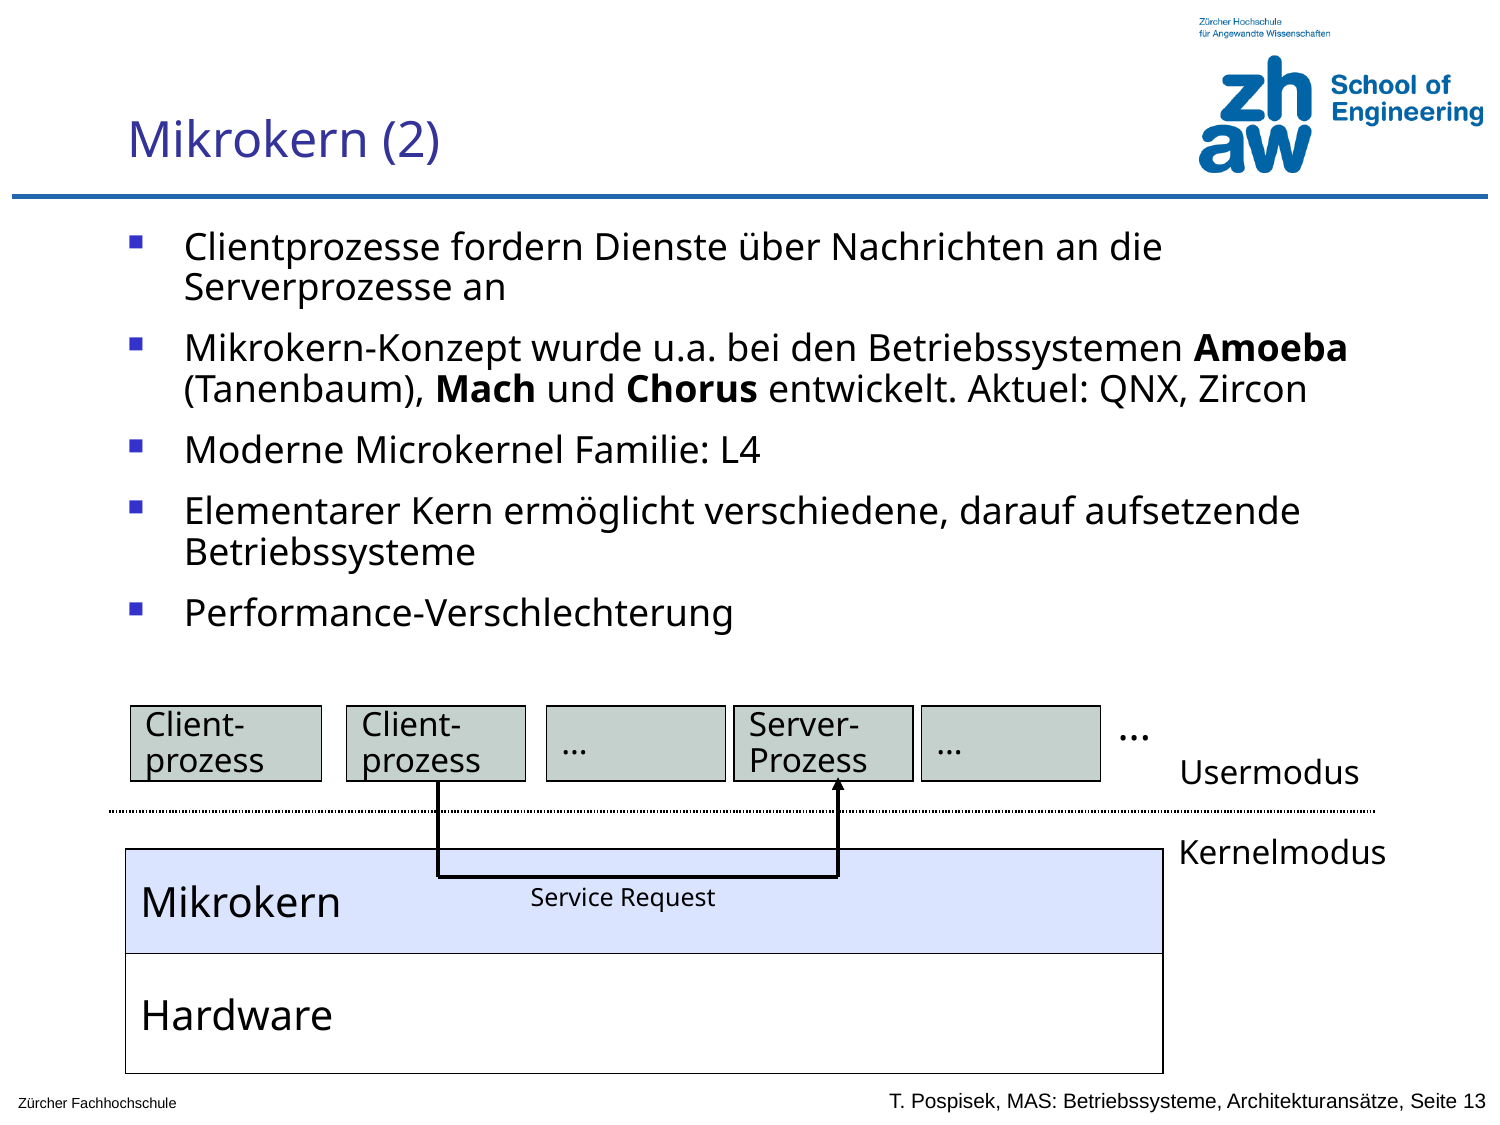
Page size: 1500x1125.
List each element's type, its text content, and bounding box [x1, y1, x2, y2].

picture [1199, 18, 1483, 173]
text_box Server- Prozess [734, 705, 913, 781]
text_box … [921, 705, 1101, 781]
text_box ... [1102, 690, 1167, 756]
text_box Hardware [125, 953, 1163, 1074]
title Mikrokern (2) [112, 50, 1391, 175]
text_box Client- prozess [346, 705, 526, 781]
text_box Mikrokern [125, 848, 1163, 953]
text_box Mikrokern [440, 848, 836, 875]
text_box Client- prozess [130, 705, 322, 781]
list Clientprozesse fordern Dienste über Nachrichten an die Serverprozesse an Mikrokern-Konzept wurde u.a. bei den Betriebssystemen Amoeba (Tanenbaum), Mach und Chorus entwickelt. Aktuel: QNX, Zircon Moderne Microkernel Familie: L4 Elementarer Kern ermöglicht verschiedene, darauf aufsetzende Betriebssysteme Performance-Verschlechterung [112, 220, 1388, 383]
text_box Service Request [515, 874, 731, 919]
text_box Usermodus [1164, 743, 1375, 799]
text_box Kernelmodus [1163, 823, 1402, 879]
text_box … [546, 705, 726, 781]
